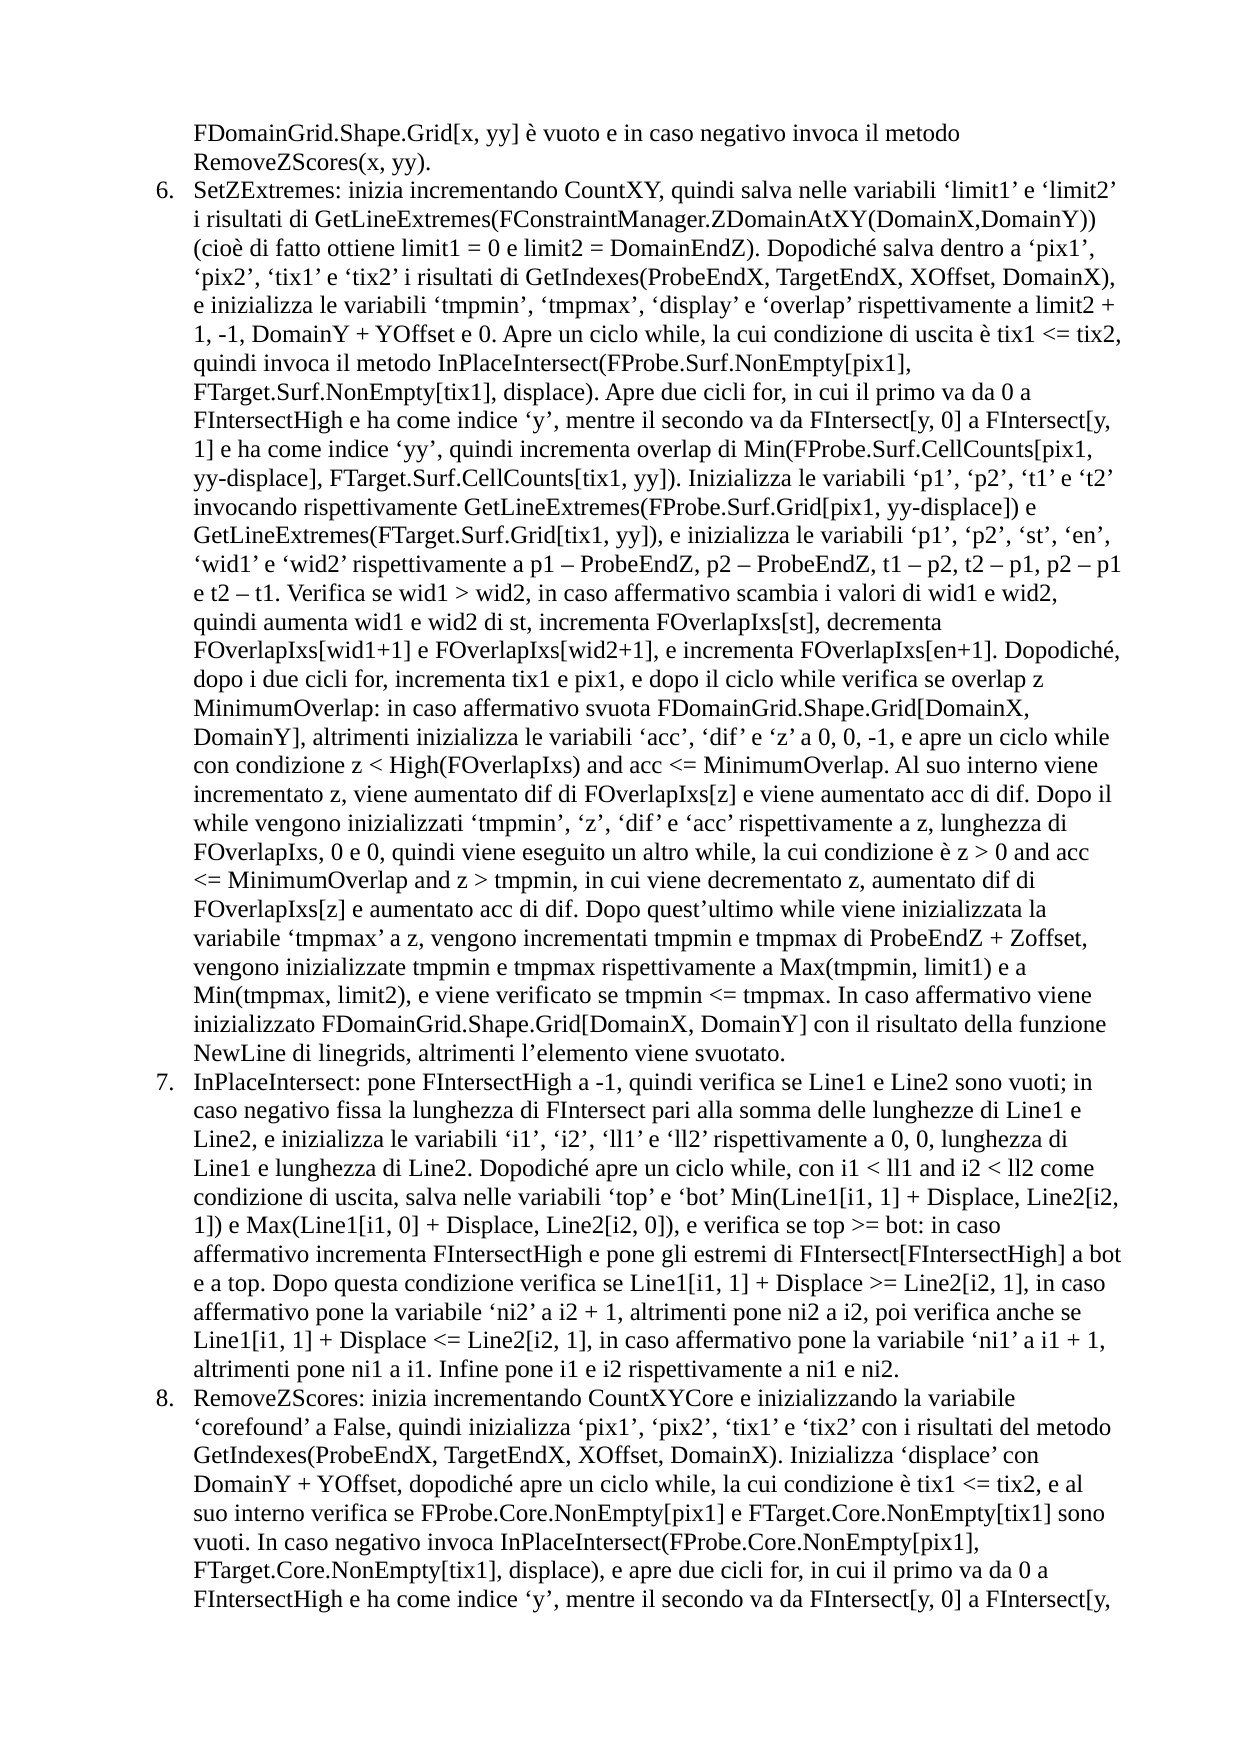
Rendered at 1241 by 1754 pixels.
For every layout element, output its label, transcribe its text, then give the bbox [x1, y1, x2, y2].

list FDomainGrid.Shape.Grid[x, yy] è vuoto e in caso negativo invoca il metodo RemoveZScores(x, yy). [156, 118, 1122, 176]
list SetZExtremes: inizia incrementando CountXY, quindi salva nelle variabili ‘limit1’ e ‘limit2’ i risultati di GetLineExtremes(FConstraintManager.ZDomainAtXY(DomainX,DomainY)) (cioè di fatto ottiene limit1 = 0 e limit2 = DomainEndZ). Dopodiché salva dentro a ‘pix1’, ‘pix2’, ‘tix1’ e ‘tix2’ i risultati di GetIndexes(ProbeEndX, TargetEndX, XOffset, DomainX), e inizializza le variabili ‘tmpmin’, ‘tmpmax’, ‘display’ e ‘overlap’ rispettivamente a limit2 + 1, -1, DomainY + YOffset e 0. Apre un ciclo while, la cui condizione di uscita è tix1 <= tix2, quindi invoca il metodo InPlaceIntersect(FProbe.Surf.NonEmpty[pix1], FTarget.Surf.NonEmpty[tix1], displace). Apre due cicli for, in cui il primo va da 0 a FIntersectHigh e ha come indice ‘y’, mentre il secondo va da FIntersect[y, 0] a FIntersect[y, 1] e ha come indice ‘yy’, quindi incrementa overlap di Min(FProbe.Surf.CellCounts[pix1, yy-displace], FTarget.Surf.CellCounts[tix1, yy]). Inizializza le variabili ‘p1’, ‘p2’, ‘t1’ e ‘t2’ invocando rispettivamente GetLineExtremes(FProbe.Surf.Grid[pix1, yy-displace]) e GetLineExtremes(FTarget.Surf.Grid[tix1, yy]), e inizializza le variabili ‘p1’, ‘p2’, ‘st’, ‘en’, ‘wid1’ e ‘wid2’ rispettivamente a p1 – ProbeEndZ, p2 – ProbeEndZ, t1 – p2, t2 – p1, p2 – p1 e t2 – t1. Verifica se wid1 > wid2, in caso affermativo scambia i valori di wid1 e wid2, quindi aumenta wid1 e wid2 di st, incrementa FOverlapIxs[st], decrementa FOverlapIxs[wid1+1] e FOverlapIxs[wid2+1], e incrementa FOverlapIxs[en+1]. Dopodiché, dopo i due cicli for, incrementa tix1 e pix1, e dopo il ciclo while verifica se overlap z MinimumOverlap: in caso affermativo svuota FDomainGrid.Shape.Grid[DomainX, DomainY], altrimenti inizializza le variabili ‘acc’, ‘dif’ e ‘z’ a 0, 0, -1, e apre un ciclo while con condizione z < High(FOverlapIxs) and acc <= MinimumOverlap. Al suo interno viene incrementato z, viene aumentato dif di FOverlapIxs[z] e viene aumentato acc di dif. Dopo il while vengono inizializzati ‘tmpmin’, ‘z’, ‘dif’ e ‘acc’ rispettivamente a z, lunghezza di FOverlapIxs, 0 e 0, quindi viene eseguito un altro while, la cui condizione è z > 0 and acc <= MinimumOverlap and z > tmpmin, in cui viene decrementato z, aumentato dif di FOverlapIxs[z] e aumentato acc di dif. Dopo quest’ultimo while viene inizializzata la variabile ‘tmpmax’ a z, vengono incrementati tmpmin e tmpmax di ProbeEndZ + Zoffset, vengono inizializzate tmpmin e tmpmax rispettivamente a Max(tmpmin, limit1) e a Min(tmpmax, limit2), e viene verificato se tmpmin <= tmpmax. In caso affermativo viene inizializzato FDomainGrid.Shape.Grid[DomainX, DomainY] con il risultato della funzione NewLine di linegrids, altrimenti l’elemento viene svuotato. [156, 176, 1122, 1067]
list RemoveZScores: inizia incrementando CountXYCore e inizializzando la variabile ‘corefound’ a False, quindi inizializza ‘pix1’, ‘pix2’, ‘tix1’ e ‘tix2’ con i risultati del metodo GetIndexes(ProbeEndX, TargetEndX, XOffset, DomainX). Inizializza ‘displace’ con DomainY + YOffset, dopodiché apre un ciclo while, la cui condizione è tix1 <= tix2, e al suo interno verifica se FProbe.Core.NonEmpty[pix1] e FTarget.Core.NonEmpty[tix1] sono vuoti. In caso negativo invoca InPlaceIntersect(FProbe.Core.NonEmpty[pix1], FTarget.Core.NonEmpty[tix1], displace), e apre due cicli for, in cui il primo va da 0 a FIntersectHigh e ha come indice ‘y’, mentre il secondo va da FIntersect[y, 0] a FIntersect[y, [156, 1383, 1122, 1613]
list InPlaceIntersect: pone FIntersectHigh a -1, quindi verifica se Line1 e Line2 sono vuoti; in caso negativo fissa la lunghezza di FIntersect pari alla somma delle lunghezze di Line1 e Line2, e inizializza le variabili ‘i1’, ‘i2’, ‘ll1’ e ‘ll2’ rispettivamente a 0, 0, lunghezza di Line1 e lunghezza di Line2. Dopodiché apre un ciclo while, con i1 < ll1 and i2 < ll2 come condizione di uscita, salva nelle variabili ‘top’ e ‘bot’ Min(Line1[i1, 1] + Displace, Line2[i2, 1]) e Max(Line1[i1, 0] + Displace, Line2[i2, 0]), e verifica se top >= bot: in caso affermativo incrementa FIntersectHigh e pone gli estremi di FIntersect[FIntersectHigh] a bot e a top. Dopo questa condizione verifica se Line1[i1, 1] + Displace >= Line2[i2, 1], in caso affermativo pone la variabile ‘ni2’ a i2 + 1, altrimenti pone ni2 a i2, poi verifica anche se Line1[i1, 1] + Displace <= Line2[i2, 1], in caso affermativo pone la variabile ‘ni1’ a i1 + 1, altrimenti pone ni1 a i1. Infine pone i1 e i2 rispettivamente a ni1 e ni2. [156, 1067, 1122, 1383]
